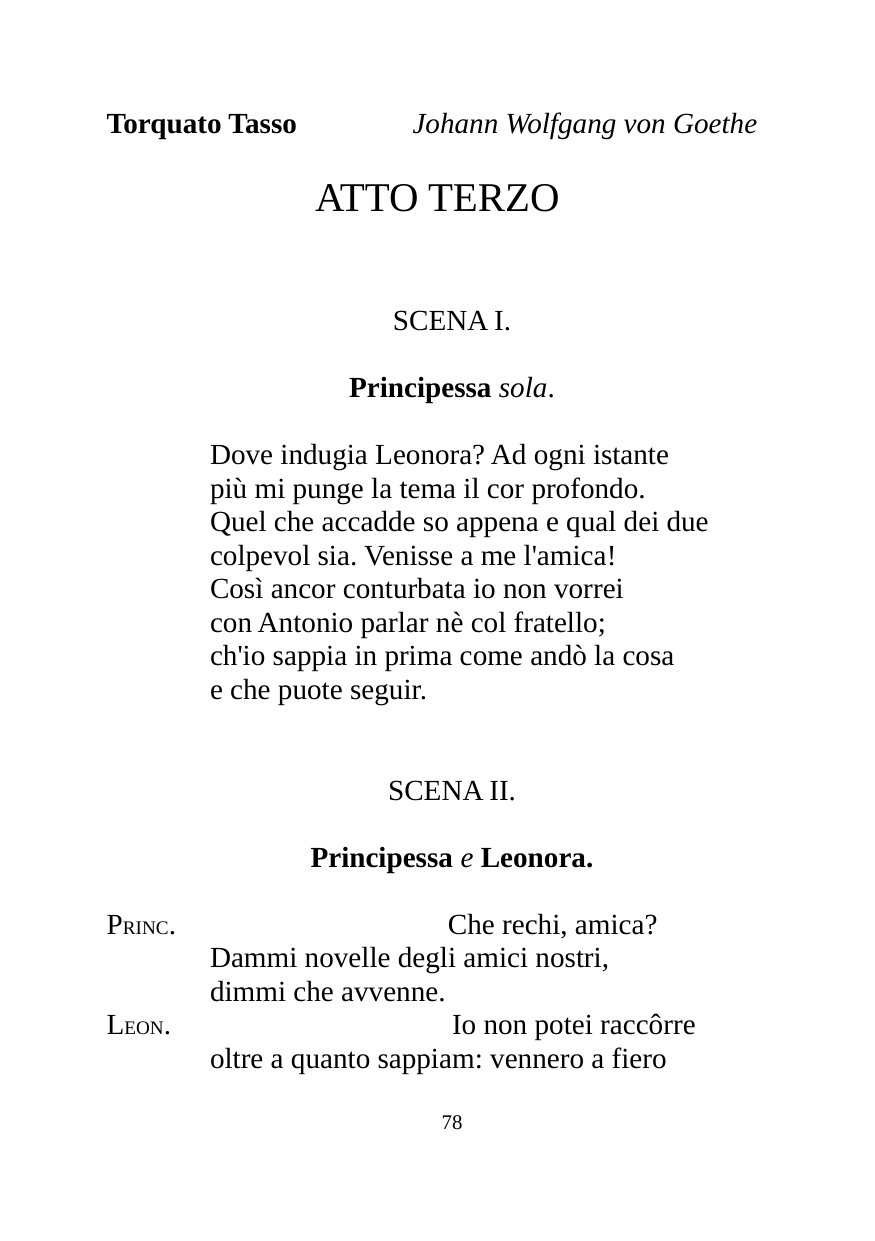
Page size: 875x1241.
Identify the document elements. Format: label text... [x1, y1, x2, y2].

text Principessa e Leonora. [106, 840, 768, 873]
subtitle ATTO TERZO [106, 173, 768, 220]
table_cell Io non potei raccôrre oltre a quanto sappiam: vennero a fiero [196, 1008, 775, 1074]
text SCENA II. [106, 773, 768, 806]
text Principessa sola. [106, 370, 768, 404]
table_header Che rechi, amica? Dammi novelle degli amici nostri, dimmi che avvenne. [196, 907, 775, 1007]
table_header [99, 437, 196, 706]
text SCENA I. [106, 303, 768, 337]
table_header Dove indugia Leonora? Ad ogni istante più mi punge la tema il cor profondo. Quel che accadde so appena e qual dei due colpevol sia. Venisse a me l'amica! Così ancor conturbata io non vorrei con Antonio parlar nè col fratello; ch'io sappia in prima come andò la cosa e che puote seguir. [196, 437, 775, 706]
table_cell Leon. [99, 1008, 196, 1074]
table_header Princ. [99, 907, 196, 1007]
